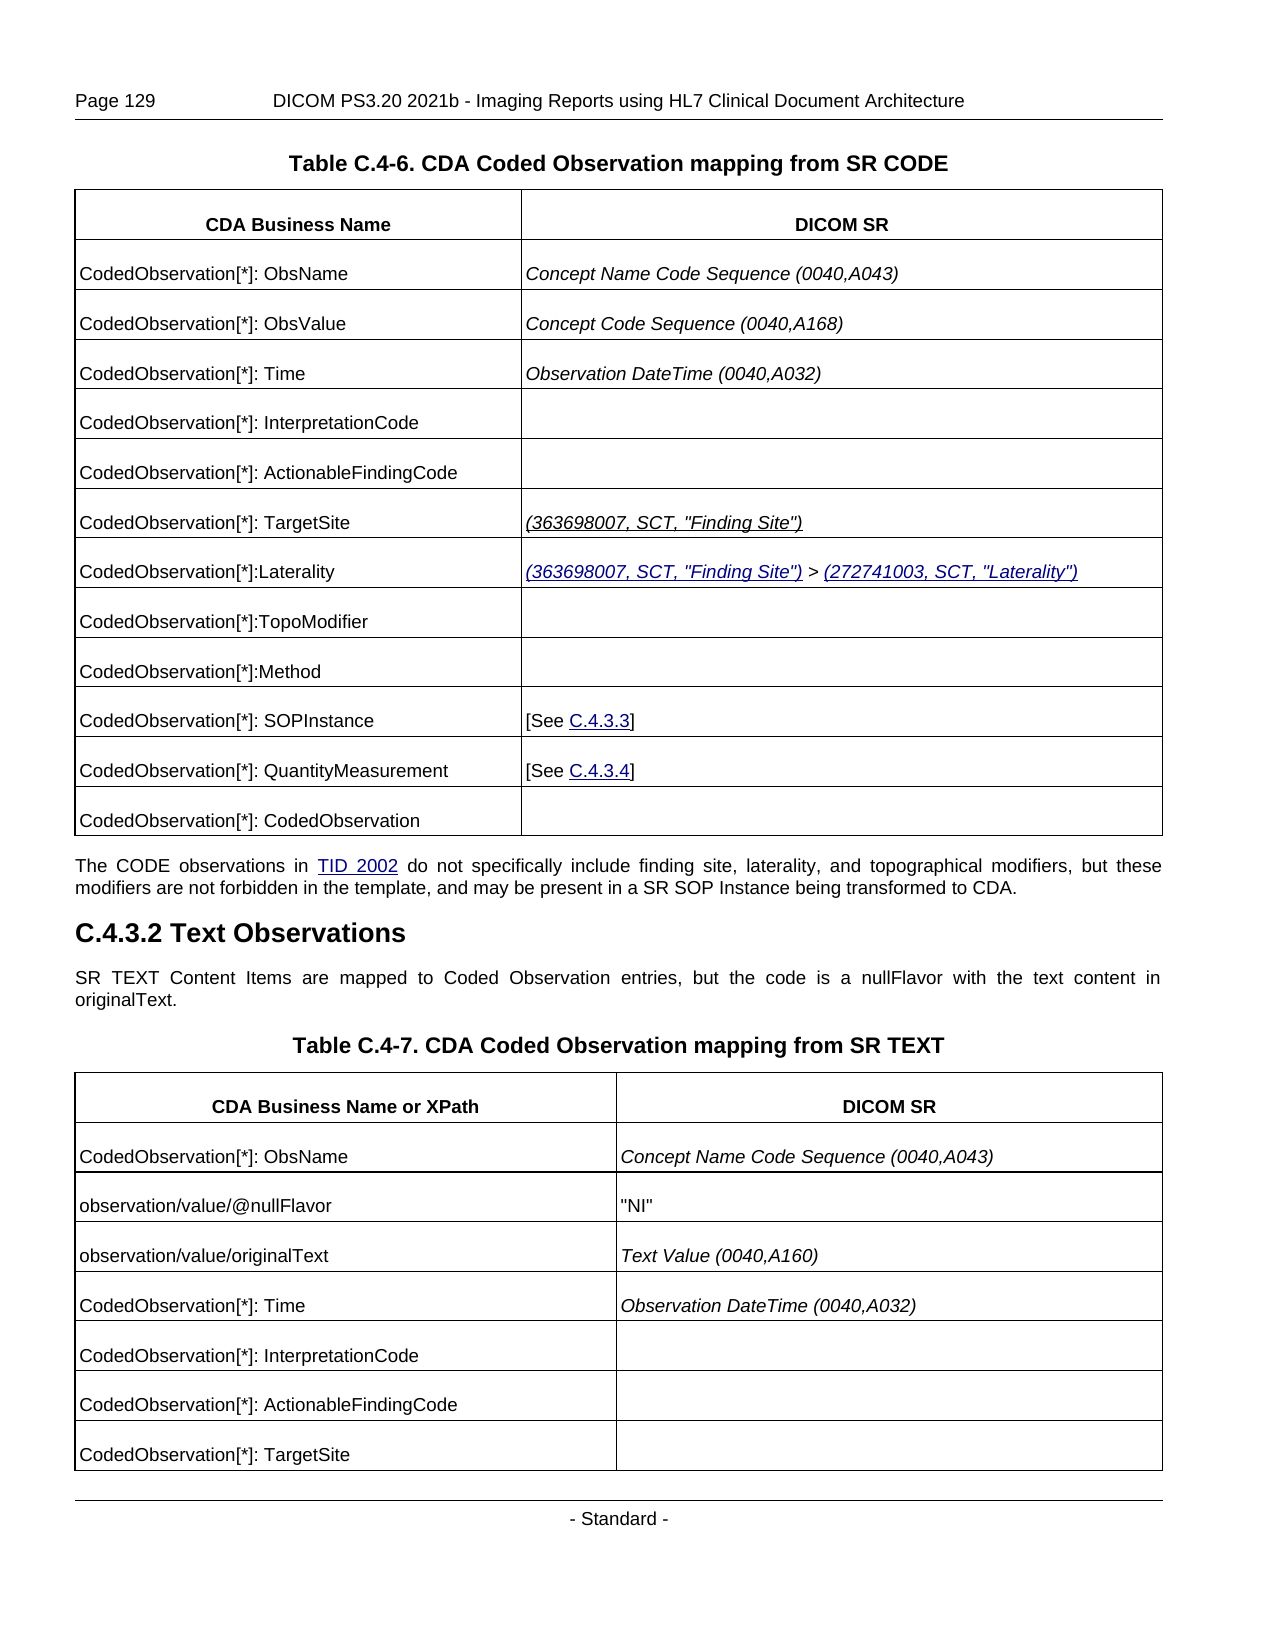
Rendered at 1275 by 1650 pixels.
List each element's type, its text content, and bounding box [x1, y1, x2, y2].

table_cell CodedObservation[*]: QuantityMeasurement [76, 737, 521, 786]
text SR TEXT Content Items are mapped to Coded Observation entries, but the code is a nullFlavor with the text content in originalText. [75, 967, 1162, 1010]
table_cell observation/value/@nullFlavor [76, 1173, 616, 1221]
table_cell CodedObservation[*]: SOPInstance [76, 687, 521, 736]
table_cell [522, 439, 1162, 487]
table_cell Concept Code Sequence (0040,A168) [522, 290, 1162, 338]
text C.4.3.2 Text Observations [75, 917, 1162, 948]
table_cell (363698007, SCT, "Finding Site") [522, 489, 1162, 537]
table_cell [522, 588, 1162, 637]
text Table C.4-6. CDA Coded Observation mapping from SR CODE [75, 150, 1162, 176]
table_cell [617, 1371, 1162, 1420]
table_header DICOM SR [522, 190, 1162, 239]
table_cell Observation DateTime (0040,A032) [522, 340, 1162, 388]
table_cell CodedObservation[*]:Laterality [76, 538, 521, 587]
table_cell CodedObservation[*]: TargetSite [76, 489, 521, 537]
table_cell CodedObservation[*]: Time [76, 340, 521, 388]
table_cell Text Value (0040,A160) [617, 1222, 1162, 1271]
table_cell Observation DateTime (0040,A032) [617, 1272, 1162, 1320]
table_cell (363698007, SCT, "Finding Site") > (272741003, SCT, "Laterality") [522, 538, 1162, 587]
table_cell CodedObservation[*]: InterpretationCode [76, 1321, 616, 1370]
table_cell [See C.4.3.4] [522, 737, 1162, 786]
table_cell CodedObservation[*]: Time [76, 1272, 616, 1320]
table_cell [522, 638, 1162, 686]
table_cell [See C.4.3.3] [522, 687, 1162, 736]
table_cell CodedObservation[*]: ObsValue [76, 290, 521, 338]
table_cell CodedObservation[*]: ActionableFindingCode [76, 1371, 616, 1420]
table_cell CodedObservation[*]: ObsName [76, 1123, 616, 1171]
table_cell CodedObservation[*]: InterpretationCode [76, 389, 521, 438]
table_header DICOM SR [617, 1073, 1162, 1122]
table_cell [617, 1421, 1162, 1469]
table_cell observation/value/originalText [76, 1222, 616, 1271]
table_cell CodedObservation[*]: CodedObservation [76, 787, 521, 835]
table_cell CodedObservation[*]:TopoModifier [76, 588, 521, 637]
text Table C.4-7. CDA Coded Observation mapping from SR TEXT [75, 1033, 1162, 1058]
text The CODE observations in TID 2002 do not specifically include finding site, laterality, and topographical modifiers, but these modifiers are not forbidden in the template, and may be present in a SR SOP Instance being transformed to CDA. [75, 855, 1162, 898]
table_cell [617, 1321, 1162, 1370]
table_cell CodedObservation[*]: ObsName [76, 240, 521, 289]
table_cell [522, 787, 1162, 835]
table_header CDA Business Name [76, 190, 521, 239]
table_cell CodedObservation[*]: TargetSite [76, 1421, 616, 1469]
table_cell [522, 389, 1162, 438]
table_cell CodedObservation[*]:Method [76, 638, 521, 686]
table_cell Concept Name Code Sequence (0040,A043) [617, 1123, 1162, 1171]
table_header CDA Business Name or XPath [76, 1073, 616, 1122]
table_cell Concept Name Code Sequence (0040,A043) [522, 240, 1162, 289]
table_cell CodedObservation[*]: ActionableFindingCode [76, 439, 521, 487]
table_cell "NI" [617, 1173, 1162, 1221]
